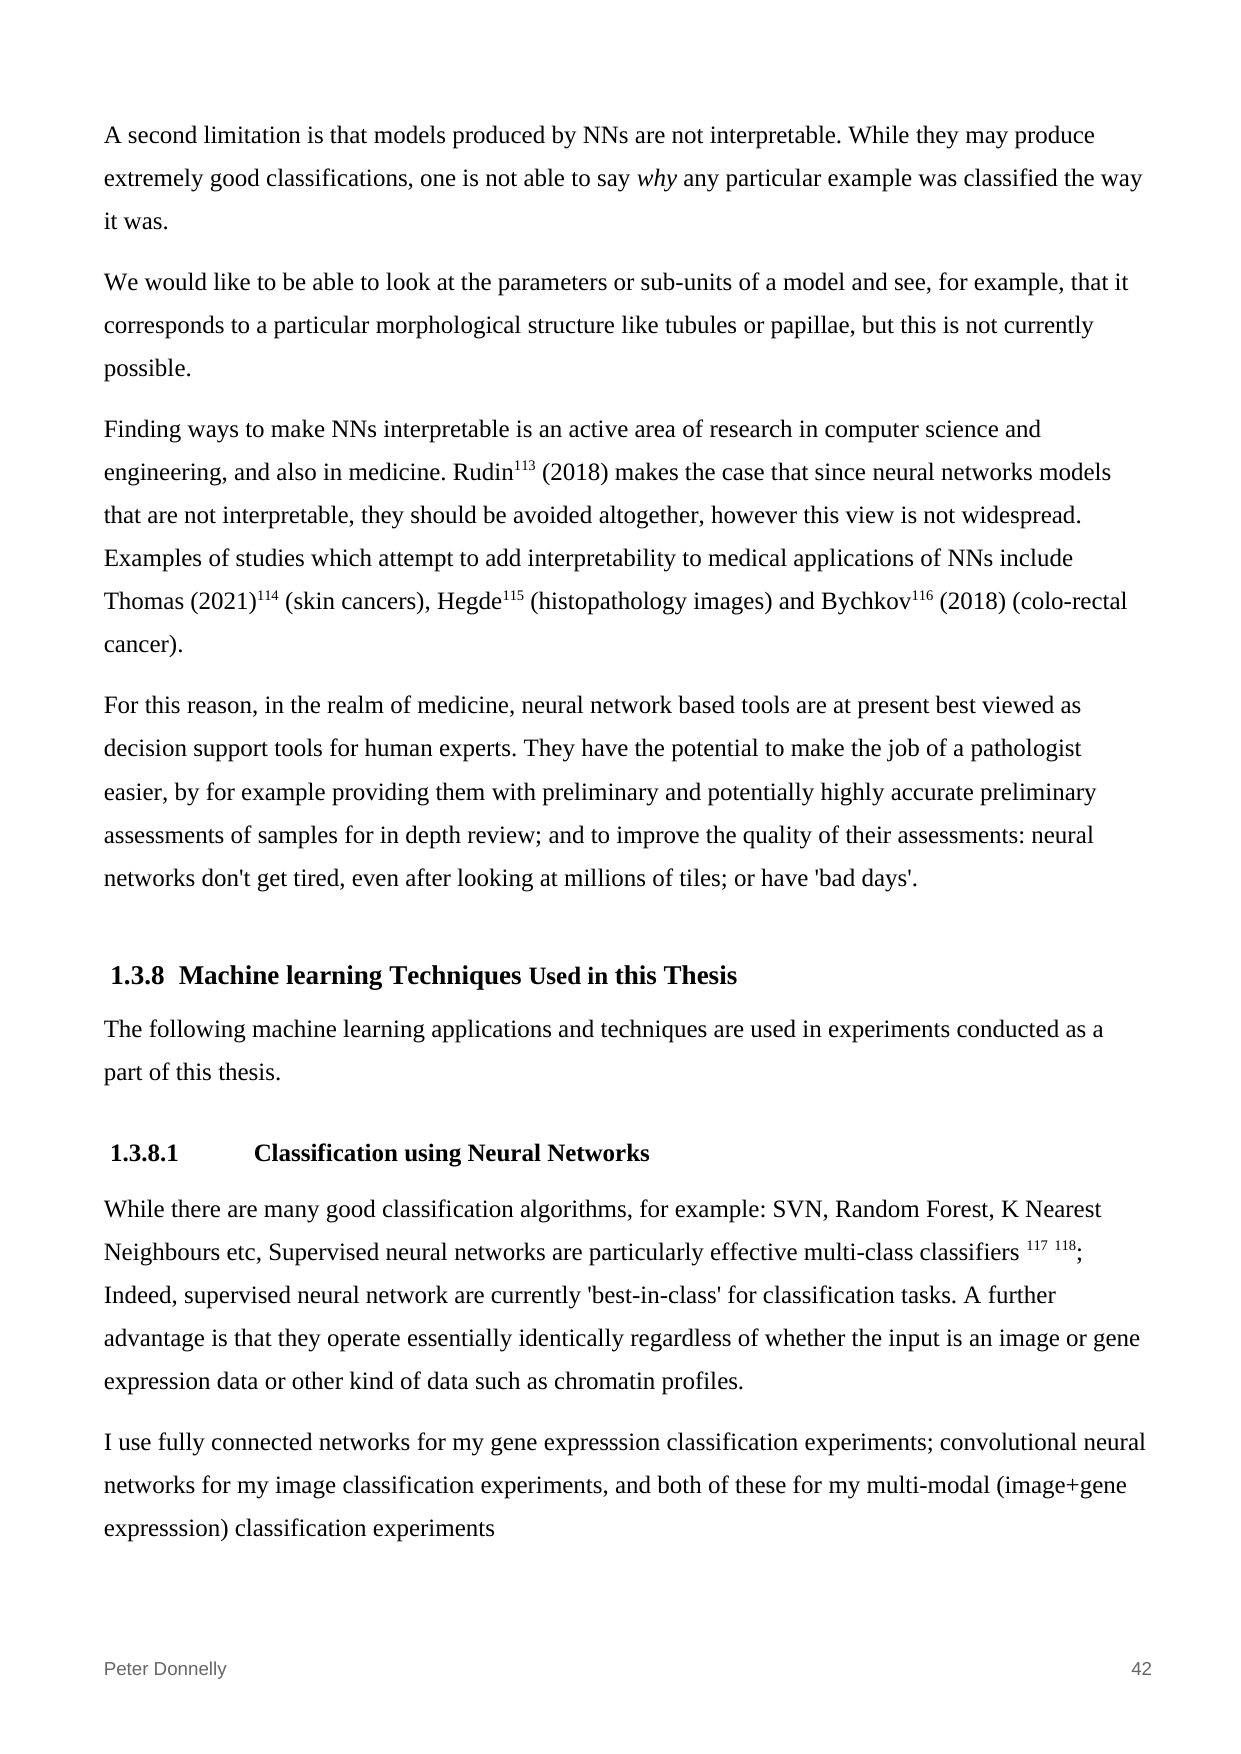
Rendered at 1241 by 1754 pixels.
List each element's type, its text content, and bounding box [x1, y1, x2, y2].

subtitle Classification using Neural Networks [103, 1138, 1146, 1167]
text A second limitation is that models produced by NNs are not interpretable. While they may produce extremely good classifications, one is not able to say why any particular example was classified the way it was. [103, 120, 1146, 235]
subtitle Machine learning Techniques Used in this Thesis [103, 959, 1146, 990]
text I use fully connected networks for my gene expresssion classification experiments; convolutional neural networks for my image classification experiments, and both of these for my multi-modal (image+gene expresssion) classification experiments [103, 1427, 1146, 1542]
text While there are many good classification algorithms, for example: SVN, Random Forest, K Nearest Neighbours etc, Supervised neural networks are particularly effective multi-class classifiers ; Indeed, supervised neural network are currently 'best-in-class' for classification tasks. A further advantage is that they operate essentially identically regardless of whether the input is an image or gene expression data or other kind of data such as chromatin profiles. [103, 1194, 1146, 1395]
text For this reason, in the realm of medicine, neural network based tools are at present best viewed as decision support tools for human experts. They have the potential to make the job of a pathologist easier, by for example providing them with preliminary and potentially highly accurate preliminary assessments of samples for in depth review; and to improve the quality of their assessments: neural networks don't get tired, even after looking at millions of tiles; or have 'bad days'. [103, 690, 1146, 892]
text Finding ways to make NNs interpretable is an active area of research in computer science and engineering, and also in medicine. Rudin (2018) makes the case that since neural networks models that are not interpretable, they should be avoided altogether, however this view is not widespread. Examples of studies which attempt to add interpretability to medical applications of NNs include Thomas (2021) (skin cancers), Hegde (histopathology images) and Bychkov (2018) (colo-rectal cancer). [103, 414, 1146, 658]
text The following machine learning applications and techniques are used in experiments conducted as a part of this thesis. [103, 1014, 1146, 1086]
text We would like to be able to look at the parameters or sub-units of a model and see, for example, that it corresponds to a particular morphological structure like tubules or papillae, but this is not currently possible. [103, 267, 1146, 382]
